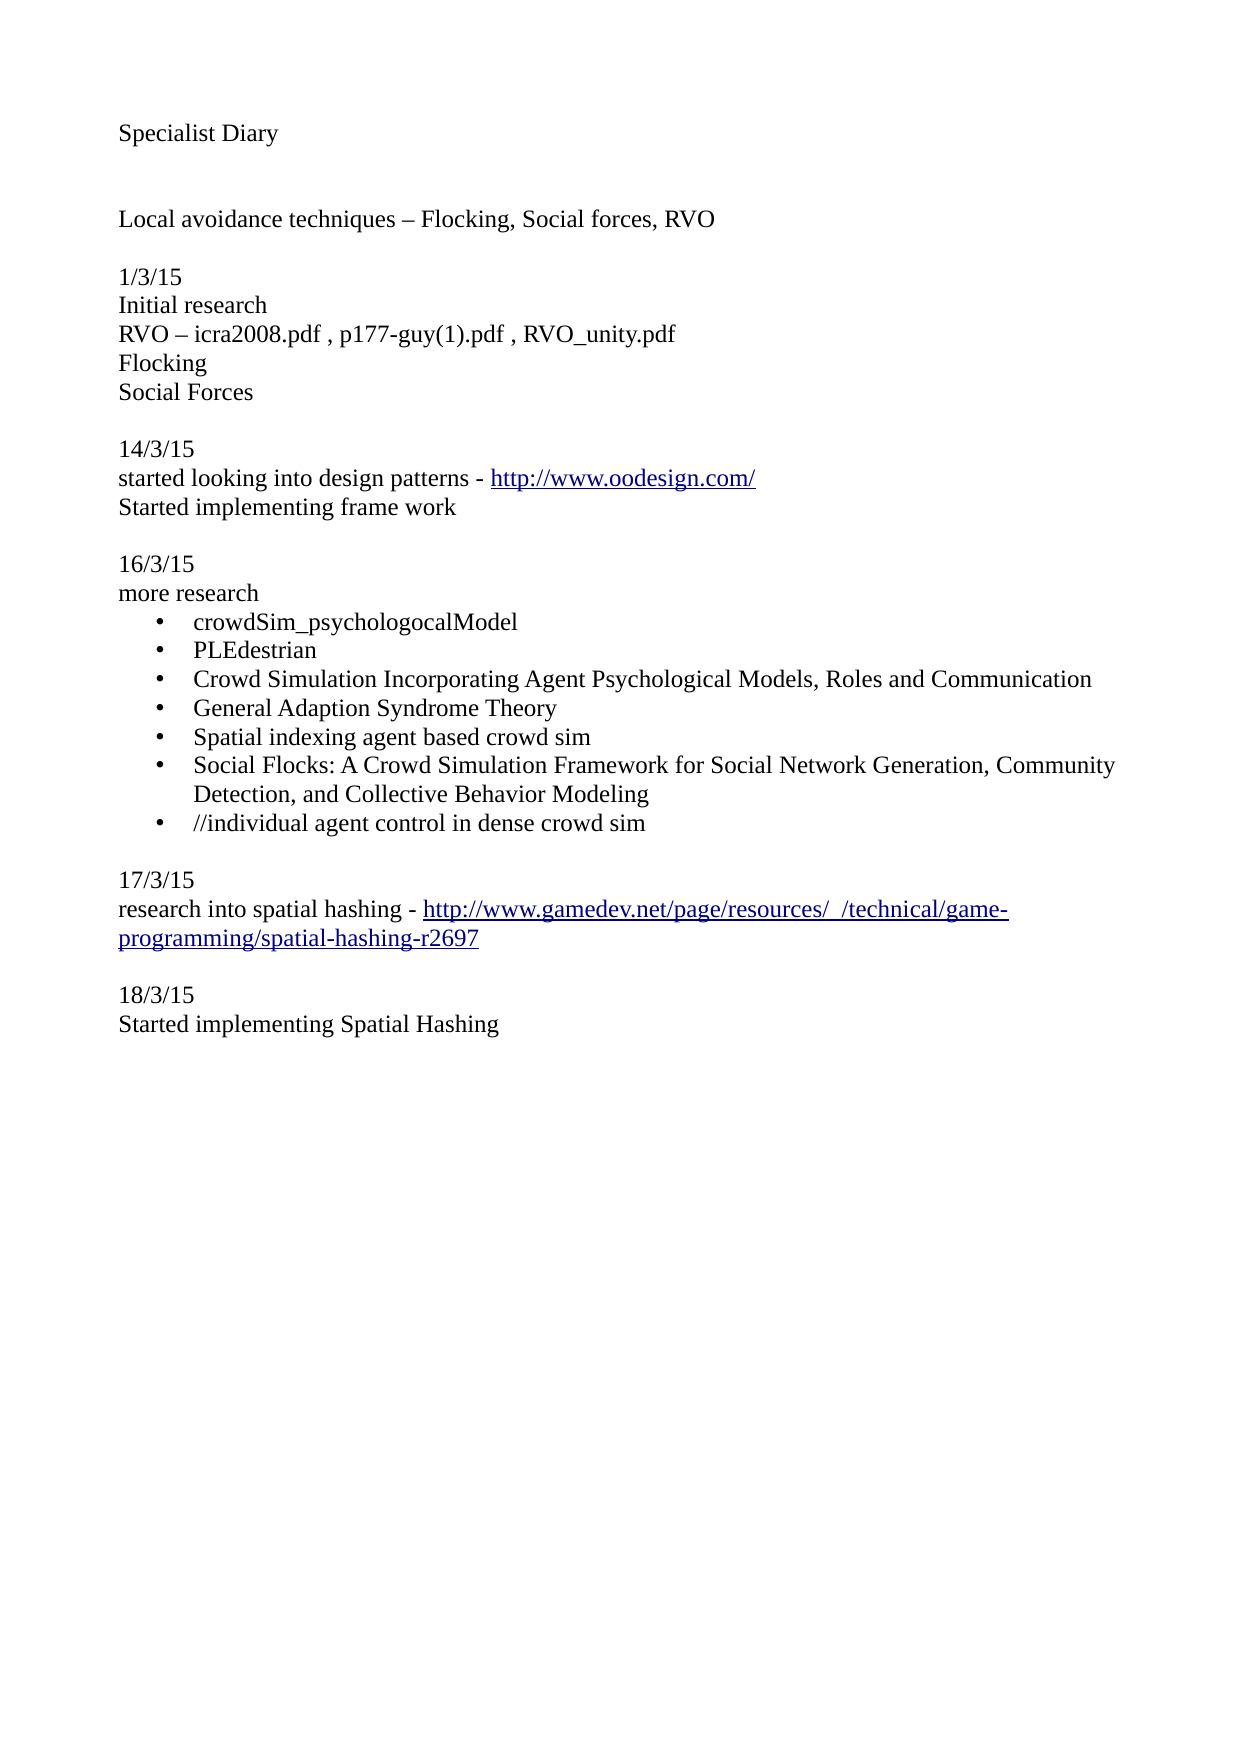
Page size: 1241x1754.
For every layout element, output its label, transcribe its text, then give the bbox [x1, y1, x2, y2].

list General Adaption Syndrome Theory [156, 693, 1122, 722]
text 18/3/15 [118, 981, 1122, 1009]
text RVO – icra2008.pdf , p177-guy(1).pdf , RVO_unity.pdf [118, 319, 1122, 348]
text Social Forces [118, 377, 1122, 406]
list //individual agent control in dense crowd sim [156, 808, 1122, 837]
list Social Flocks: A Crowd Simulation Framework for Social Network Generation, Community Detection, and Collective Behavior Modeling [156, 751, 1122, 808]
text research into spatial hashing - http://www.gamedev.net/page/resources/_/technical/game-programming/spatial-hashing-r2697 [118, 894, 1122, 952]
text started looking into design patterns - http://www.oodesign.com/ [118, 463, 1122, 492]
list Spatial indexing agent based crowd sim [156, 722, 1122, 751]
list Crowd Simulation Incorporating Agent Psychological Models, Roles and Communication [156, 664, 1122, 693]
text Started implementing frame work [118, 492, 1122, 521]
text Specialist Diary [118, 118, 1122, 147]
text Local avoidance techniques – Flocking, Social forces, RVO [118, 204, 1122, 233]
text Flocking [118, 348, 1122, 377]
text Initial research [118, 291, 1122, 319]
text Started implementing Spatial Hashing [118, 1009, 1122, 1038]
text 1/3/15 [118, 262, 1122, 291]
text 17/3/15 [118, 866, 1122, 894]
text 16/3/15 [118, 549, 1122, 578]
list PLEdestrian [156, 636, 1122, 664]
text more research [118, 578, 1122, 607]
text 14/3/15 [118, 434, 1122, 463]
list crowdSim_psychologocalModel [156, 607, 1122, 636]
